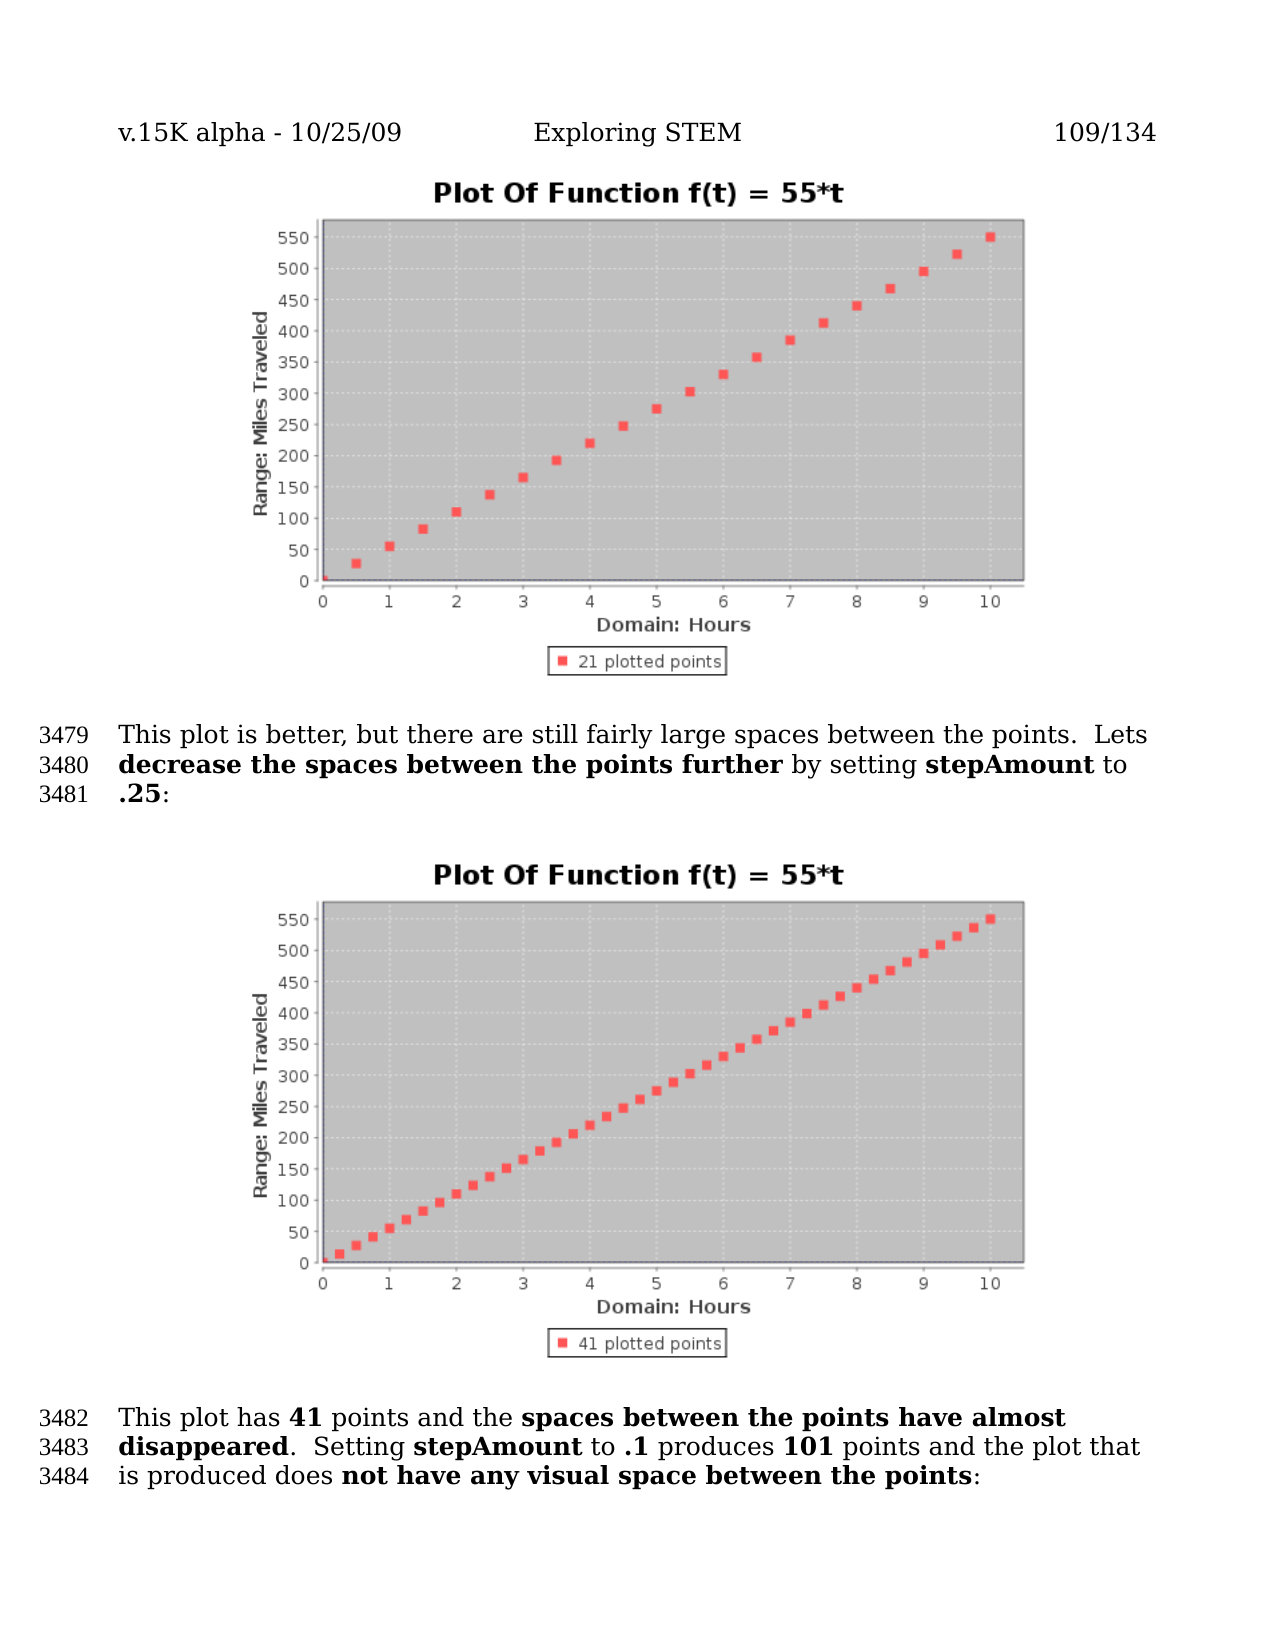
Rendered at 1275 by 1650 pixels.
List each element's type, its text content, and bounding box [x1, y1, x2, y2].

text This plot has 41 points and the spaces between the points have almost disappeared. Setting stepAmount to .1 produces 101 points and the plot that is produced does not have any visual space between the points: [118, 1403, 1157, 1491]
picture [235, 176, 1040, 677]
text This plot is better, but there are still fairly large spaces between the points. Lets decrease the spaces between the points further by setting stepAmount to .25: [118, 721, 1157, 808]
picture [235, 858, 1040, 1359]
